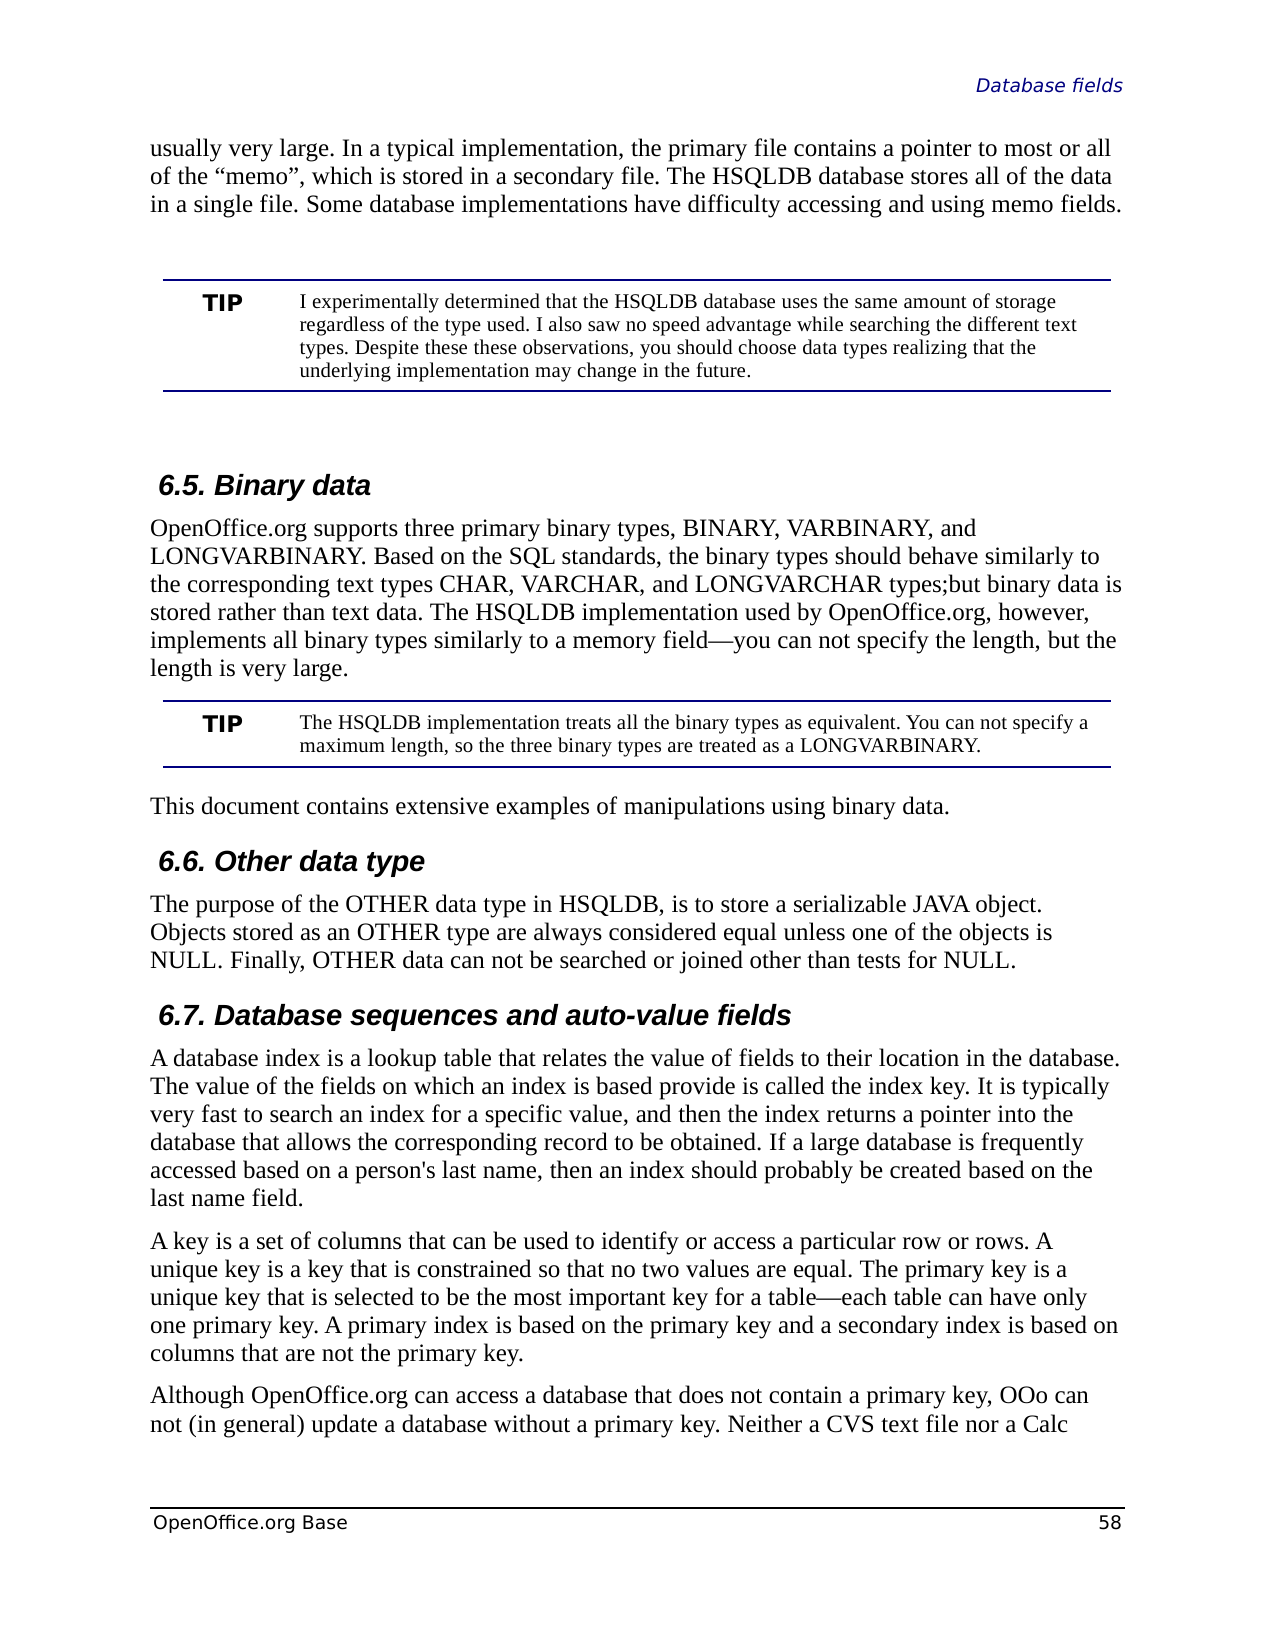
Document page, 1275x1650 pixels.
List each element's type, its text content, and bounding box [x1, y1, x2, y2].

text A database index is a lookup table that relates the value of fields to their location in the database. The value of the fields on which an index is based provide is called the index key. It is typically very fast to search an index for a specific value, and then the index returns a pointer into the database that allows the corresponding record to be obtained. If a large database is frequently accessed based on a person's last name, then an index should probably be created based on the last name field. [150, 1044, 1125, 1212]
table_header TIP [163, 702, 283, 766]
table_header The HSQLDB implementation treats all the binary types as equivalent. You can not specify a maximum length, so the three binary types are treated as a LONGVARBINARY. [283, 702, 1111, 766]
subtitle Binary data [150, 469, 1125, 502]
text The purpose of the OTHER data type in HSQLDB, is to store a serializable JAVA object. Objects stored as an OTHER type are always considered equal unless one of the objects is NULL. Finally, OTHER data can not be searched or joined other than tests for NULL. [150, 889, 1125, 974]
text This document contains extensive examples of manipulations using binary data. [150, 792, 1125, 819]
table_header TIP [163, 281, 283, 390]
text Although OpenOffice.org can access a database that does not contain a primary key, OOo can not (in general) update a database without a primary key. Neither a CVS text file nor a Calc [150, 1381, 1125, 1437]
table_header I experimentally determined that the HSQLDB database uses the same amount of storage regardless of the type used. I also saw no speed advantage while searching the different text types. Despite these these observations, you should choose data types realizing that the underlying implementation may change in the future. [283, 281, 1111, 390]
text A key is a set of columns that can be used to identify or access a particular row or rows. A unique key is a key that is constrained so that no two values are equal. The primary key is a unique key that is selected to be the most important key for a table—each table can have only one primary key. A primary index is based on the primary key and a secondary index is based on columns that are not the primary key. [150, 1227, 1125, 1367]
subtitle Database sequences and auto-value fields [150, 999, 1125, 1031]
subtitle Other data type [150, 844, 1125, 877]
text usually very large. In a typical implementation, the primary file contains a pointer to most or all of the “memo”, which is stored in a secondary file. The HSQLDB database stores all of the data in a single file. Some database implementations have difficulty accessing and using memo fields. [150, 134, 1125, 218]
text OpenOffice.org supports three primary binary types, BINARY, VARBINARY, and LONGVARBINARY. Based on the SQL standards, the binary types should behave similarly to the corresponding text types CHAR, VARCHAR, and LONGVARCHAR types;but binary data is stored rather than text data. The HSQLDB implementation used by OpenOffice.org, however, implements all binary types similarly to a memory field—you can not specify the length, but the length is very large. [150, 514, 1125, 682]
